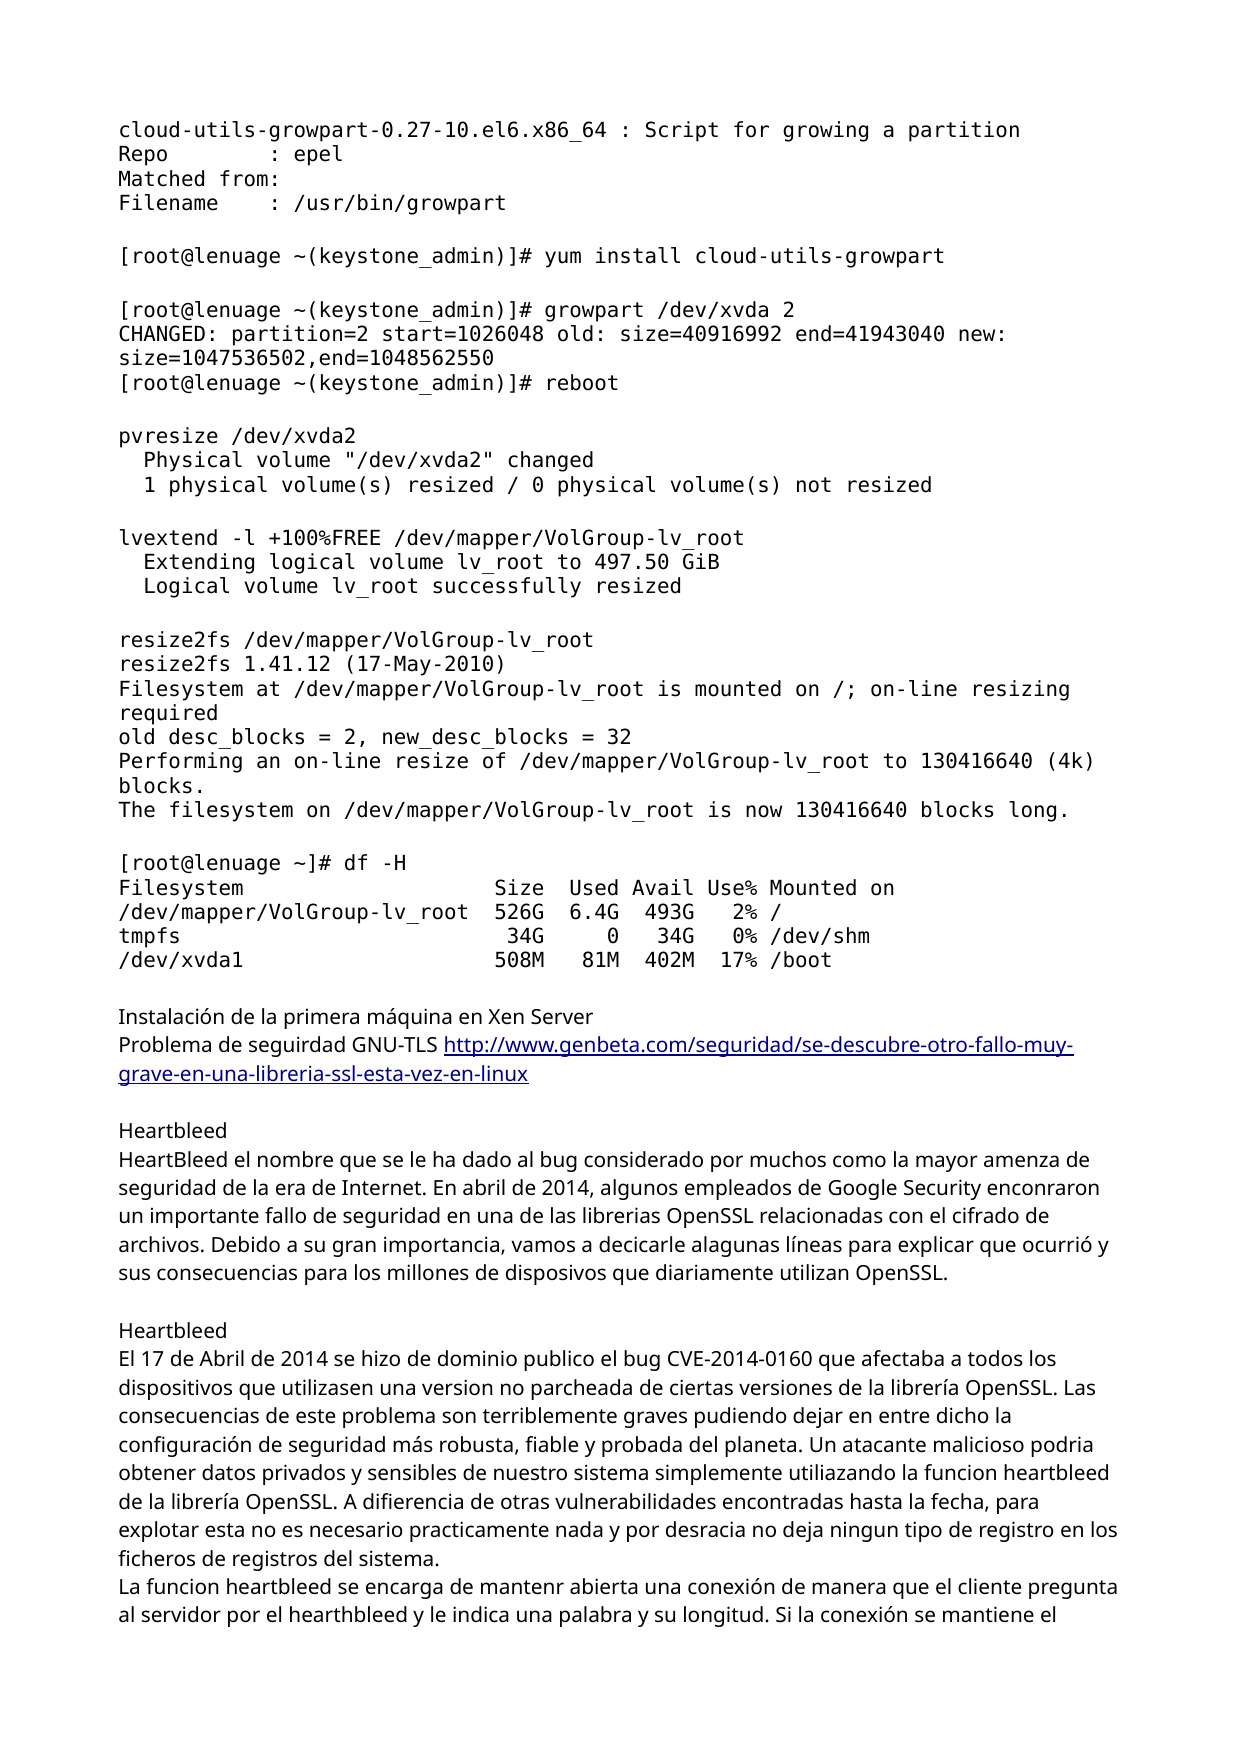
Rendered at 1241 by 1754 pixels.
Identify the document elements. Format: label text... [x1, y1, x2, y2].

text Logical volume lv_root successfully resized [118, 574, 1122, 599]
text La funcion heartbleed se encarga de mantenr abierta una conexión de manera que el cliente pregunta al servidor por el hearthbleed y le indica una palabra y su longitud. Si la conexión se mantiene el [118, 1572, 1122, 1629]
text [root@lenuage ~]# df -H [118, 851, 1122, 876]
text Filesystem Size Used Avail Use% Mounted on [118, 876, 1122, 900]
text The filesystem on /dev/mapper/VolGroup-lv_root is now 130416640 blocks long. [118, 798, 1122, 822]
text 1 physical volume(s) resized / 0 physical volume(s) not resized [118, 473, 1122, 497]
text Matched from: [118, 167, 1122, 191]
text [root@lenuage ~(keystone_admin)]# reboot [118, 371, 1122, 395]
text tmpfs 34G 0 34G 0% /dev/shm [118, 924, 1122, 948]
text Instalación de la primera máquina en Xen Server [118, 1002, 1122, 1030]
text old desc_blocks = 2, new_desc_blocks = 32 [118, 725, 1122, 749]
text /dev/mapper/VolGroup-lv_root 526G 6.4G 493G 2% / [118, 900, 1122, 924]
text cloud-utils-growpart-0.27-10.el6.x86_64 : Script for growing a partition [118, 118, 1122, 142]
text Heartbleed [118, 1316, 1122, 1344]
text resize2fs /dev/mapper/VolGroup-lv_root [118, 628, 1122, 652]
text resize2fs 1.41.12 (17-May-2010) [118, 652, 1122, 677]
text Problema de seguirdad GNU-TLS http://www.genbeta.com/seguridad/se-descubre-otro-fallo-muy-grave-en-una-libreria-ssl-esta-vez-en-linux [118, 1030, 1122, 1087]
text [root@lenuage ~(keystone_admin)]# growpart /dev/xvda 2 [118, 298, 1122, 322]
text lvextend -l +100%FREE /dev/mapper/VolGroup-lv_root [118, 526, 1122, 550]
text Performing an on-line resize of /dev/mapper/VolGroup-lv_root to 130416640 (4k) blocks. [118, 749, 1122, 798]
text Repo : epel [118, 142, 1122, 167]
text [root@lenuage ~(keystone_admin)]# yum install cloud-utils-growpart [118, 244, 1122, 269]
text HeartBleed el nombre que se le ha dado al bug considerado por muchos como la mayor amenza de seguridad de la era de Internet. En abril de 2014, algunos empleados de Google Security enconraron un importante fallo de seguridad en una de las librerias OpenSSL relacionadas con el cifrado de archivos. Debido a su gran importancia, vamos a decicarle alagunas líneas para explicar que ocurrió y sus consecuencias para los millones de disposivos que diariamente utilizan OpenSSL. [118, 1145, 1122, 1287]
text pvresize /dev/xvda2 [118, 424, 1122, 448]
text Filename : /usr/bin/growpart [118, 191, 1122, 215]
text Filesystem at /dev/mapper/VolGroup-lv_root is mounted on /; on-line resizing required [118, 677, 1122, 725]
text CHANGED: partition=2 start=1026048 old: size=40916992 end=41943040 new: size=1047536502,end=1048562550 [118, 322, 1122, 371]
text Physical volume "/dev/xvda2" changed [118, 448, 1122, 473]
text /dev/xvda1 508M 81M 402M 17% /boot [118, 948, 1122, 973]
text El 17 de Abril de 2014 se hizo de dominio publico el bug CVE-2014-0160 que afectaba a todos los dispositivos que utilizasen una version no parcheada de ciertas versiones de la librería OpenSSL. Las consecuencias de este problema son terriblemente graves pudiendo dejar en entre dicho la configuración de seguridad más robusta, fiable y probada del planeta. Un atacante malicioso podria obtener datos privados y sensibles de nuestro sistema simplemente utiliazando la funcion heartbleed de la librería OpenSSL. A difierencia de otras vulnerabilidades encontradas hasta la fecha, para explotar esta no es necesario practicamente nada y por desracia no deja ningun tipo de registro en los ficheros de registros del sistema. [118, 1344, 1122, 1572]
text Extending logical volume lv_root to 497.50 GiB [118, 550, 1122, 574]
text Heartbleed [118, 1116, 1122, 1145]
